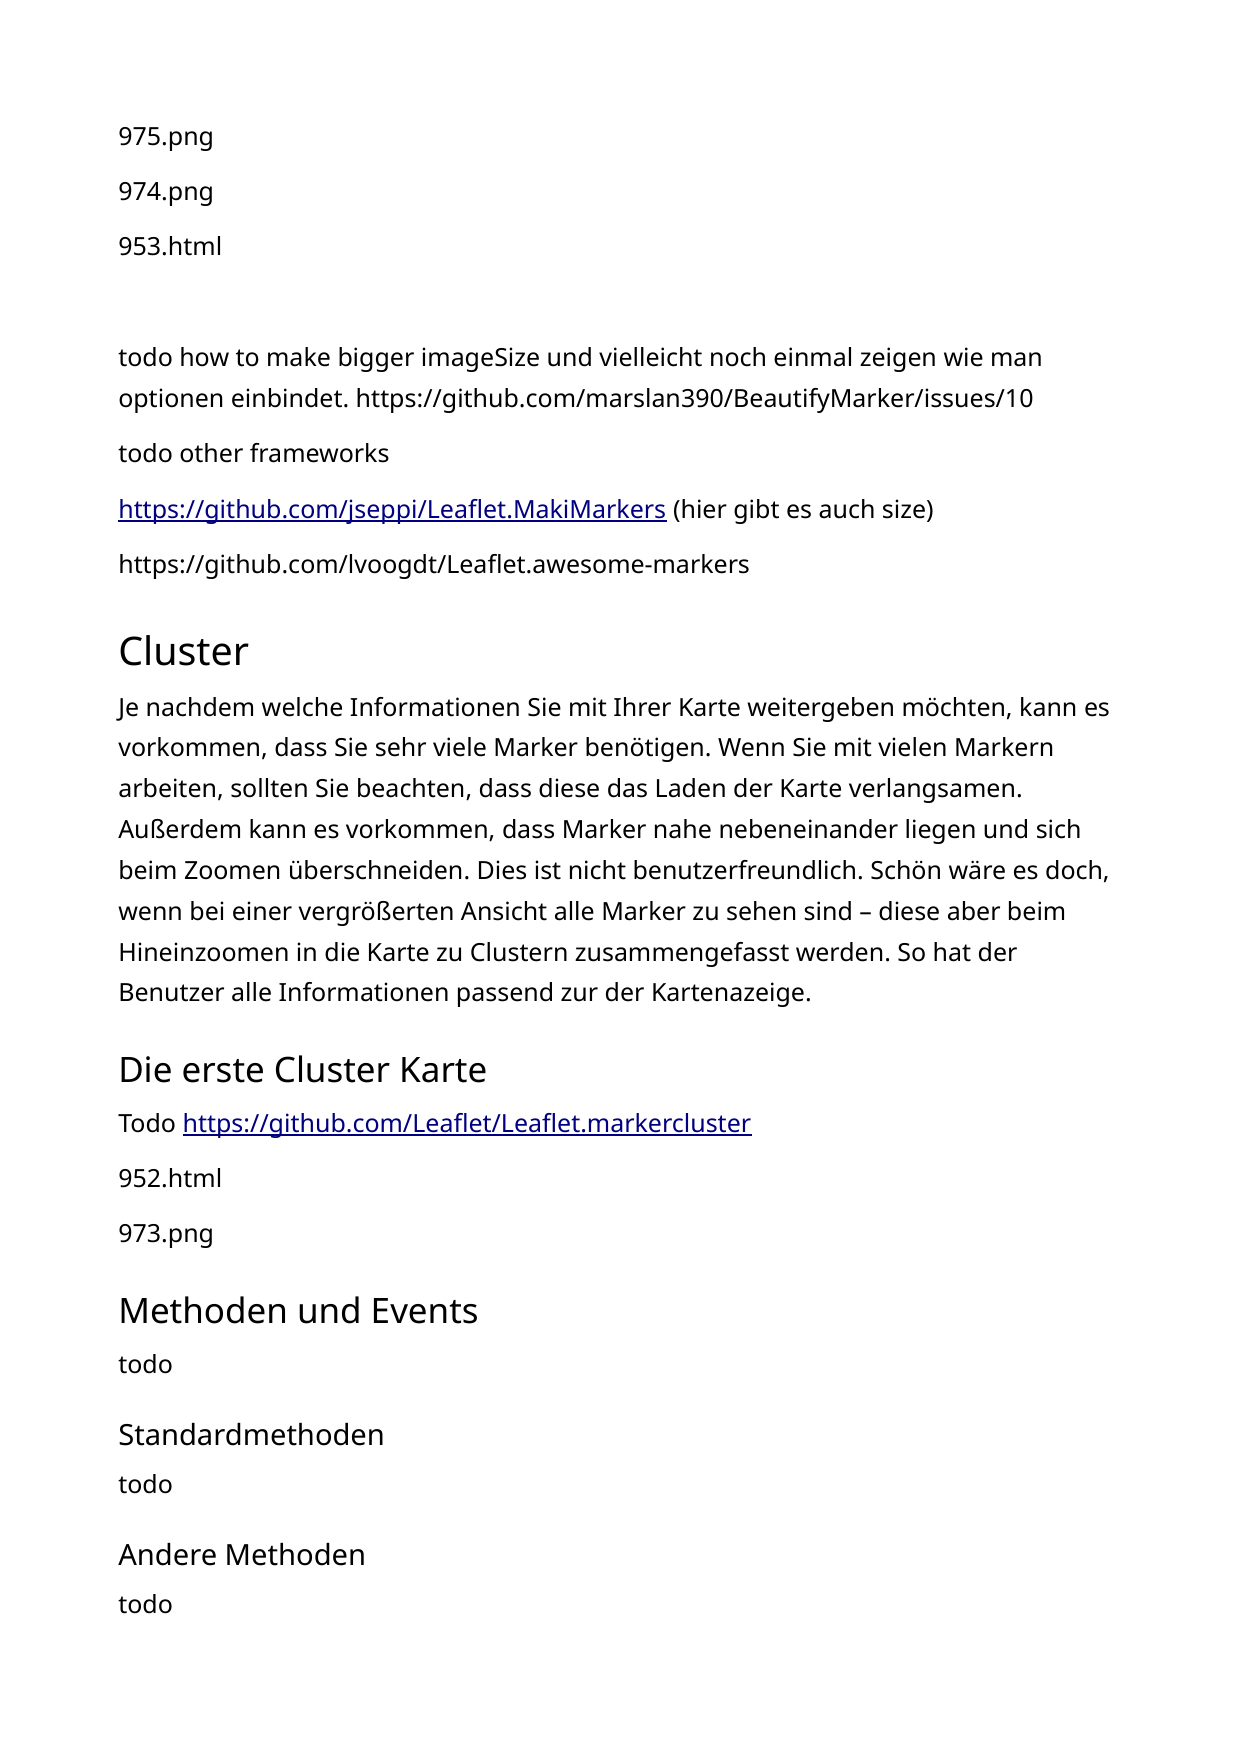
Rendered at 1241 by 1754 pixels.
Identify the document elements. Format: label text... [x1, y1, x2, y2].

subtitle Methoden und Events [118, 1286, 1122, 1334]
text todo [118, 1587, 1122, 1621]
text 973.png [118, 1216, 1122, 1250]
text 952.html [118, 1161, 1122, 1195]
text Je nachdem welche Informationen Sie mit Ihrer Karte weitergeben möchten, kann es vorkommen, dass Sie sehr viele Marker benötigen. Wenn Sie mit vielen Markern arbeiten, sollten Sie beachten, dass diese das Laden der Karte verlangsamen. Außerdem kann es vorkommen, dass Marker nahe nebeneinander liegen und sich beim Zoomen überschneiden. Dies ist nicht benutzerfreundlich. Schön wäre es doch, wenn bei einer vergrößerten Ansicht alle Marker zu sehen sind – diese aber beim Hineinzoomen in die Karte zu Clustern zusammengefasst werden. So hat der Benutzer alle Informationen passend zur der Kartenazeige. [118, 689, 1122, 1009]
text https://github.com/lvoogdt/Leaflet.awesome-markers [118, 547, 1122, 581]
text todo other frameworks [118, 436, 1122, 470]
subtitle Andere Methoden [118, 1534, 1122, 1574]
text https://github.com/jseppi/Leaflet.MakiMarkers (hier gibt es auch size) [118, 491, 1122, 526]
subtitle Standardmethoden [118, 1414, 1122, 1454]
text todo [118, 1346, 1122, 1380]
text Todo https://github.com/Leaflet/Leaflet.markercluster [118, 1105, 1122, 1139]
text 974.png [118, 173, 1122, 208]
text 953.html [118, 229, 1122, 263]
text 975.png [118, 118, 1122, 152]
text todo how to make bigger imageSize und vielleicht noch einmal zeigen wie man optionen einbindet. https://github.com/marslan390/BeautifyMarker/issues/10 [118, 340, 1122, 415]
subtitle Cluster [118, 623, 1122, 677]
subtitle Die erste Cluster Karte [118, 1045, 1122, 1093]
text todo [118, 1466, 1122, 1501]
